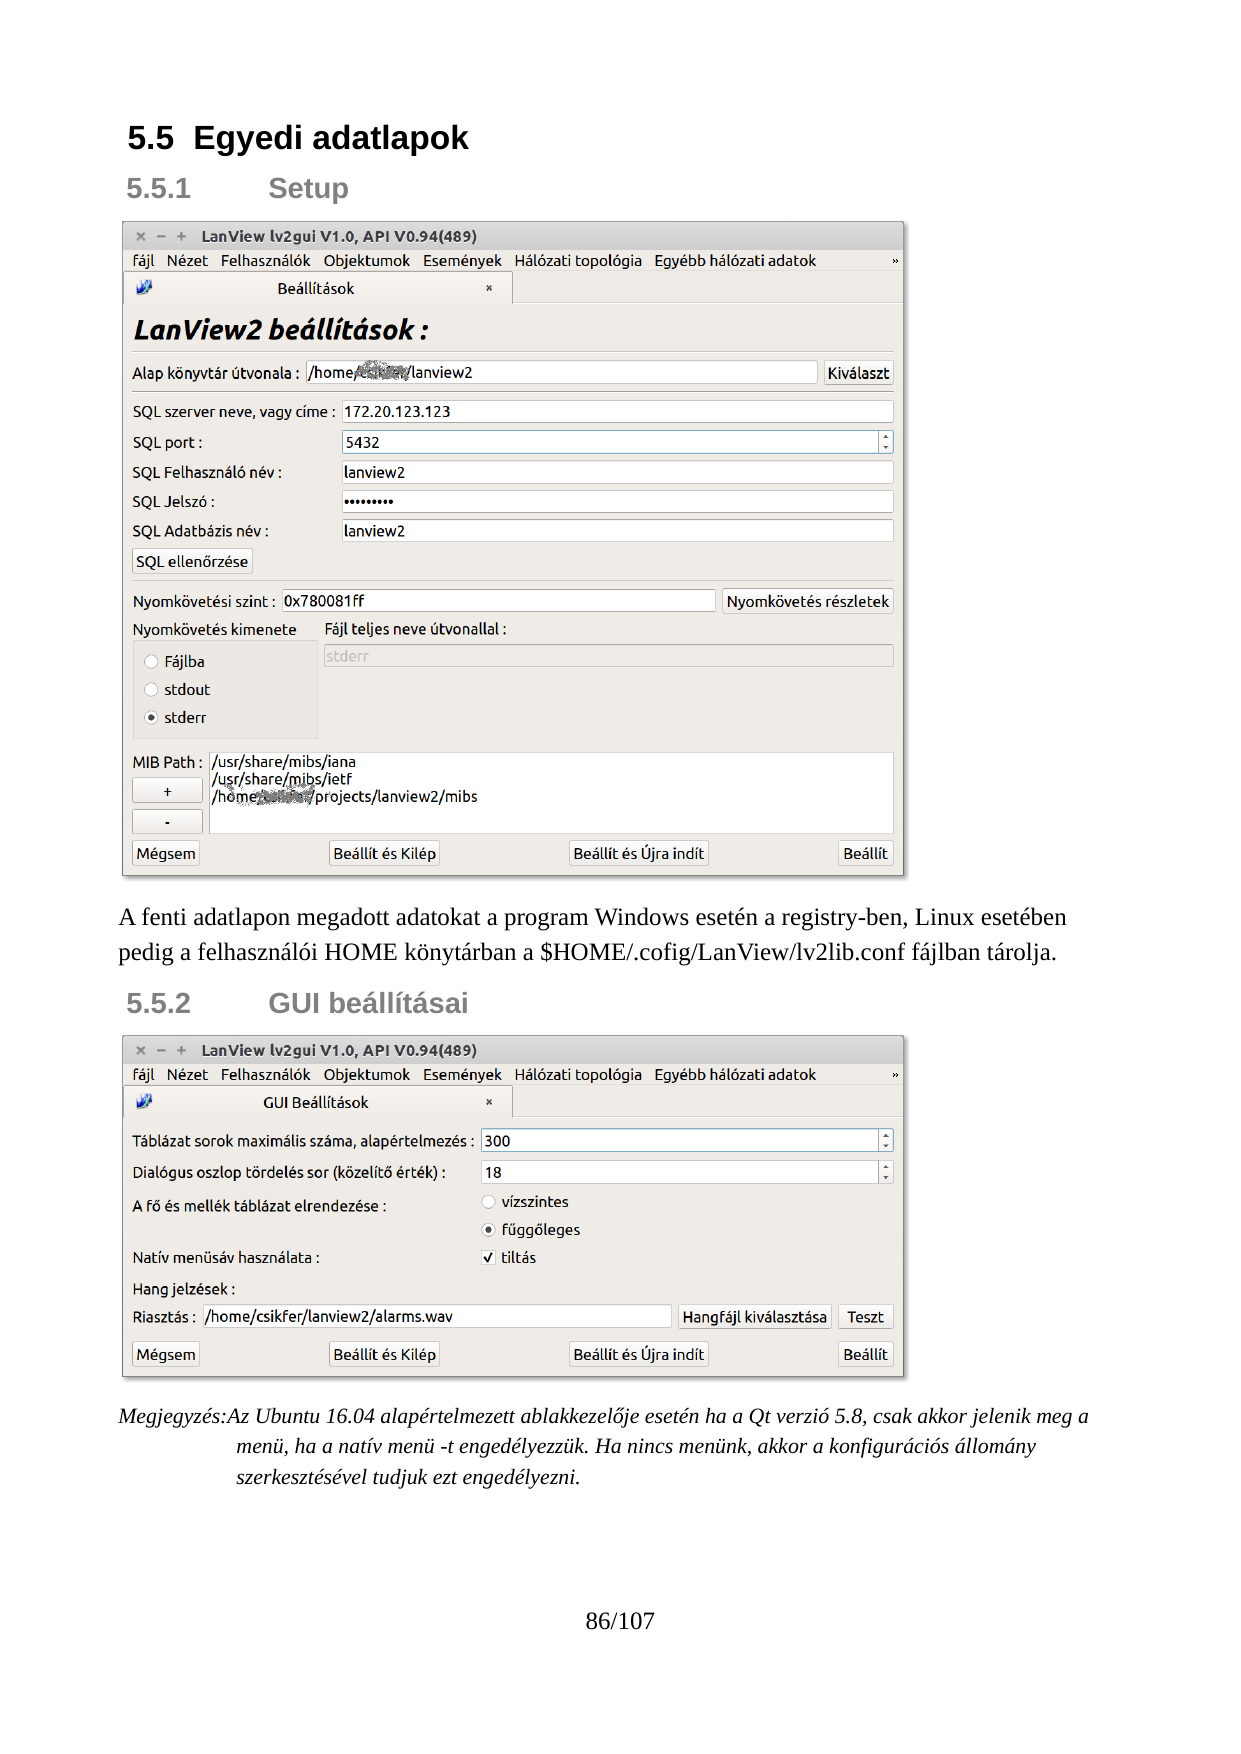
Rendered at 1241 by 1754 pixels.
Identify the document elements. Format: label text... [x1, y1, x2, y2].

subtitle Setup [118, 171, 1122, 205]
subtitle GUI beállításai [118, 986, 1122, 1019]
picture [118, 1031, 910, 1383]
picture [118, 217, 910, 882]
subtitle Egyedi adatlapok [118, 118, 1122, 157]
text A fenti adatlapon megadott adatokat a program Windows esetén a registry-ben, Linux esetében pedig a felhasználói HOME könytárban a $HOME/.cofig/LanView/lv2lib.conf fájlban tárolja. [118, 902, 1122, 965]
text Megjegyzés:Az Ubuntu 16.04 alapértelmezett ablakkezelője esetén ha a Qt verzió 5.8, csak akkor jelenik meg a menü, ha a natív menü -t engedélyezzük. Ha nincs menünk, akkor a konfigurációs állomány szerkesztésével tudjuk ezt engedélyezni. [118, 1403, 1122, 1489]
